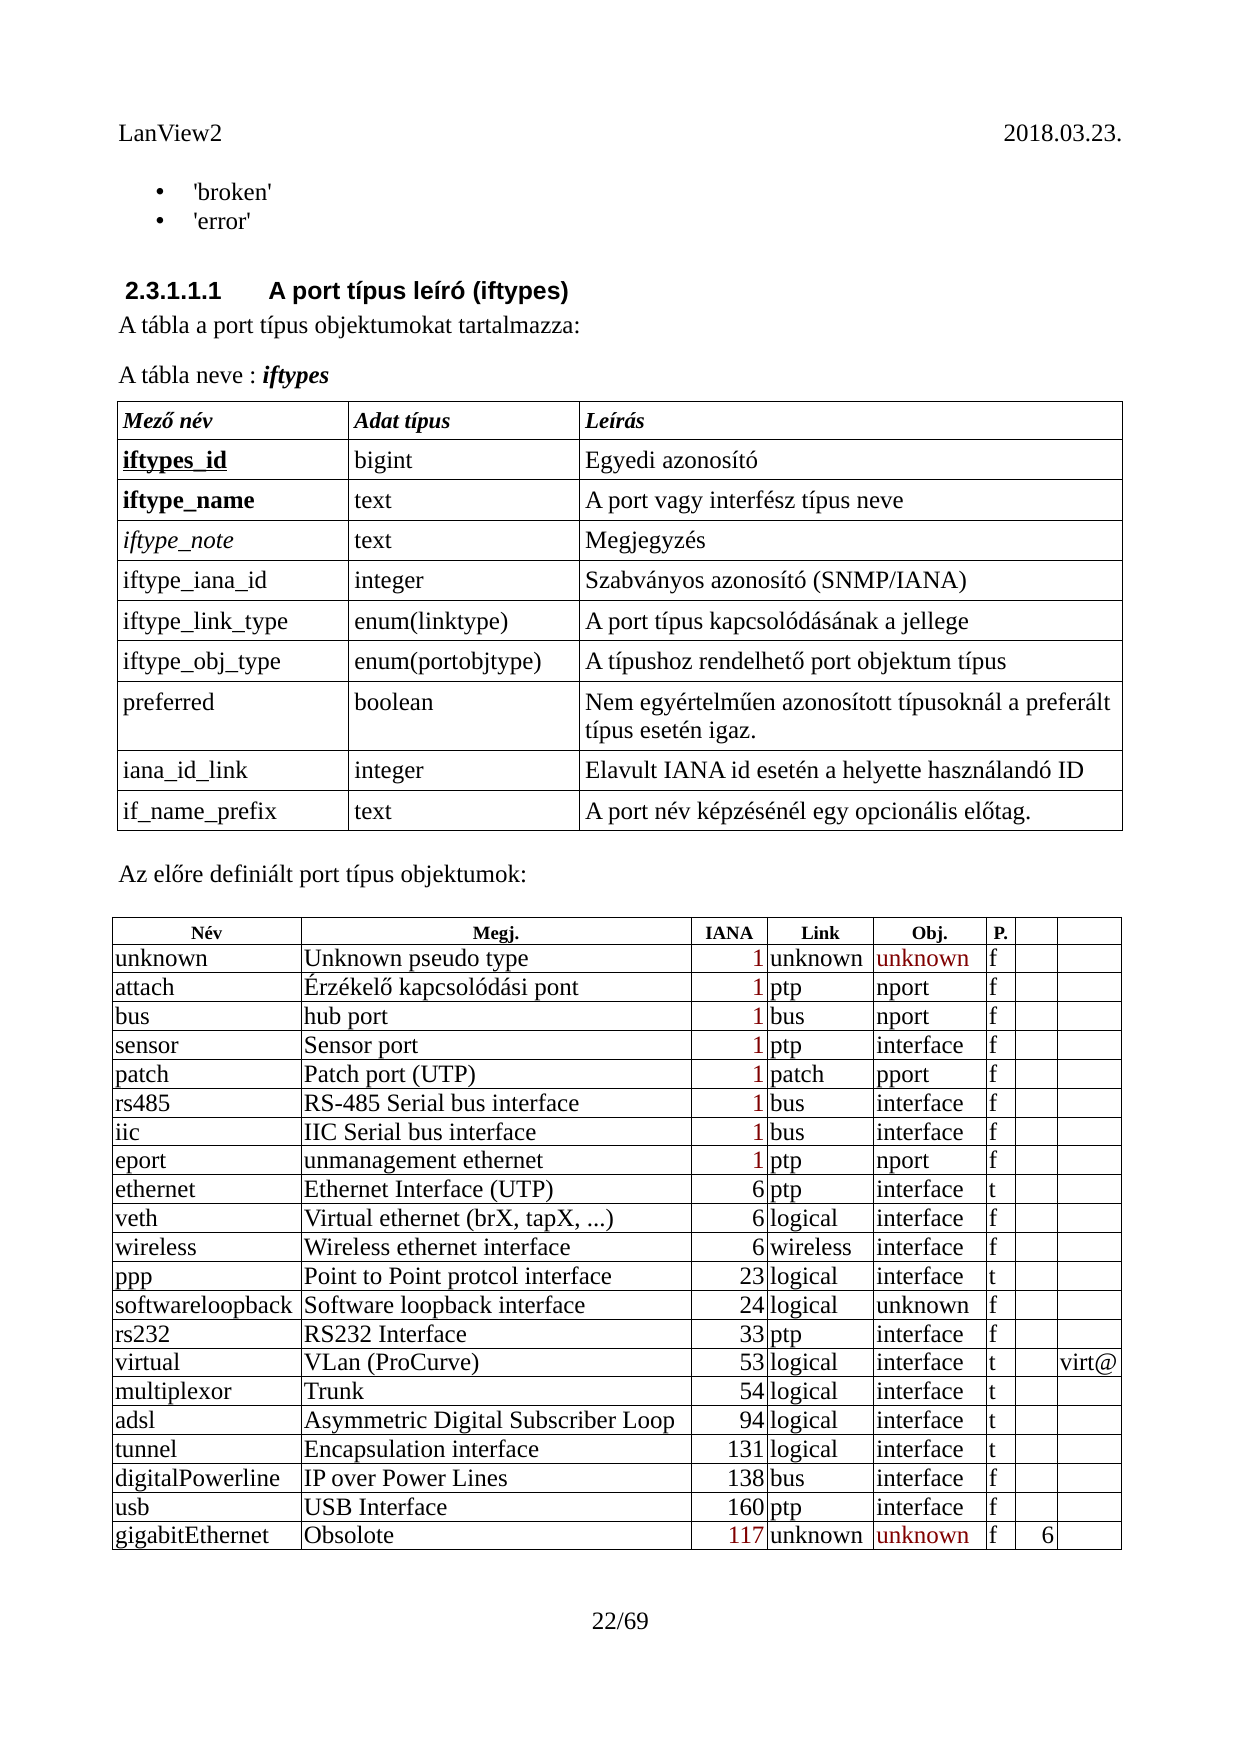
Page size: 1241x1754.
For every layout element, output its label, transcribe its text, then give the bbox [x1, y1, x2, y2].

table_cell gigabitEthernet [113, 1522, 301, 1549]
table_cell f [987, 973, 1015, 1001]
table_cell Software loopback interface [302, 1291, 691, 1318]
table_cell f [987, 1031, 1015, 1059]
table_cell Wireless ethernet interface [302, 1233, 691, 1261]
table_cell text [349, 521, 579, 560]
table_cell iftypes_id [118, 440, 348, 479]
table_cell Encapsulation interface [302, 1435, 691, 1463]
table_cell interface [874, 1435, 986, 1463]
table_cell Virtual ethernet (brX, tapX, ...) [302, 1204, 691, 1232]
table_cell logical [768, 1262, 873, 1290]
table_cell 1 [692, 1031, 767, 1059]
table_cell f [987, 1522, 1015, 1549]
table_cell A port típus kapcsolódásának a jellege [580, 601, 1122, 640]
table_cell integer [349, 751, 579, 790]
table_cell 1 [692, 1089, 767, 1117]
table_cell preferred [118, 682, 348, 750]
table_cell unknown [874, 1522, 986, 1549]
table_cell f [987, 1464, 1015, 1492]
table_cell t [987, 1377, 1015, 1405]
table_header Obj. [874, 918, 986, 943]
table_cell Ethernet Interface (UTP) [302, 1175, 691, 1203]
table_cell 94 [692, 1406, 767, 1434]
table_cell Point to Point protcol interface [302, 1262, 691, 1290]
table_header Link [768, 918, 873, 943]
table_cell [1058, 1002, 1121, 1030]
table_cell logical [768, 1349, 873, 1376]
table_cell f [987, 1204, 1015, 1232]
table_cell f [987, 1002, 1015, 1030]
text Az előre definiált port típus objektumok: [118, 859, 1122, 888]
table_cell interface [874, 1175, 986, 1203]
table_cell t [987, 1262, 1015, 1290]
table_cell softwareloopback [113, 1291, 301, 1318]
table_cell logical [768, 1435, 873, 1463]
table_cell 23 [692, 1262, 767, 1290]
table_cell pport [874, 1060, 986, 1088]
table_cell [1016, 1031, 1057, 1059]
table_cell [1058, 1060, 1121, 1088]
table_cell 1 [692, 973, 767, 1001]
table_cell iftype_link_type [118, 601, 348, 640]
table_cell 1 [692, 1002, 767, 1030]
table_cell [1058, 1377, 1121, 1405]
table_cell text [349, 480, 579, 519]
table_cell f [987, 1118, 1015, 1145]
table_cell [1058, 1146, 1121, 1174]
table_cell rs485 [113, 1089, 301, 1117]
table_cell interface [874, 1320, 986, 1347]
table_cell [1058, 1175, 1121, 1203]
table_cell [1016, 1118, 1057, 1145]
table_cell iftype_obj_type [118, 641, 348, 681]
text A tábla neve : iftypes [118, 360, 1122, 388]
table_cell f [987, 1493, 1015, 1521]
table_cell [1058, 1031, 1121, 1059]
table_header [1058, 918, 1121, 943]
table_cell multiplexor [113, 1377, 301, 1405]
table_cell virt@ [1058, 1349, 1121, 1376]
table_cell iftype_note [118, 521, 348, 560]
table_cell 1 [692, 945, 767, 972]
table_cell [1058, 945, 1121, 972]
table_cell [1058, 1291, 1121, 1318]
table_cell interface [874, 1406, 986, 1434]
table_cell interface [874, 1031, 986, 1059]
table_cell Sensor port [302, 1031, 691, 1059]
table_cell [1016, 1146, 1057, 1174]
table_cell interface [874, 1262, 986, 1290]
table_cell Obsolote [302, 1522, 691, 1549]
table_cell nport [874, 973, 986, 1001]
table_cell [1016, 945, 1057, 972]
table_header [1016, 918, 1057, 943]
table_cell enum(linktype) [349, 601, 579, 640]
table_cell IIC Serial bus interface [302, 1118, 691, 1145]
table_cell 138 [692, 1464, 767, 1492]
table_cell interface [874, 1377, 986, 1405]
table_cell ptp [768, 1493, 873, 1521]
table_cell ptp [768, 1146, 873, 1174]
table_cell f [987, 945, 1015, 972]
table_header Megj. [302, 918, 691, 943]
table_cell [1058, 1320, 1121, 1347]
table_cell wireless [113, 1233, 301, 1261]
table_cell ptp [768, 1320, 873, 1347]
table_cell f [987, 1146, 1015, 1174]
table_cell Nem egyértelműen azonosított típusoknál a preferált típus esetén igaz. [580, 682, 1122, 750]
table_cell bus [113, 1002, 301, 1030]
table_cell veth [113, 1204, 301, 1232]
table_cell unknown [113, 945, 301, 972]
table_cell interface [874, 1233, 986, 1261]
table_cell bus [768, 1089, 873, 1117]
table_cell [1058, 1435, 1121, 1463]
table_cell iftype_iana_id [118, 561, 348, 600]
table_cell t [987, 1349, 1015, 1376]
table_cell RS-485 Serial bus interface [302, 1089, 691, 1117]
text A tábla a port típus objektumokat tartalmazza: [118, 311, 1122, 339]
table_cell [1016, 1002, 1057, 1030]
table_cell Egyedi azonosító [580, 440, 1122, 479]
table_cell [1016, 1204, 1057, 1232]
table_cell USB Interface [302, 1493, 691, 1521]
table_cell iftype_name [118, 480, 348, 519]
table_cell [1016, 1377, 1057, 1405]
table_cell ptp [768, 973, 873, 1001]
table_cell logical [768, 1377, 873, 1405]
table_cell A port név képzésénél egy opcionális előtag. [580, 791, 1122, 830]
table_cell Szabványos azonosító (SNMP/IANA) [580, 561, 1122, 600]
table_cell sensor [113, 1031, 301, 1059]
table_cell nport [874, 1146, 986, 1174]
table_cell f [987, 1060, 1015, 1088]
table_cell Trunk [302, 1377, 691, 1405]
table_cell f [987, 1320, 1015, 1347]
table_cell unknown [768, 1522, 873, 1549]
table_cell enum(portobjtype) [349, 641, 579, 681]
table_cell 6 [1016, 1522, 1057, 1549]
table_cell ppp [113, 1262, 301, 1290]
table_cell 160 [692, 1493, 767, 1521]
table_cell [1016, 1435, 1057, 1463]
table_cell A port vagy interfész típus neve [580, 480, 1122, 519]
table_cell patch [768, 1060, 873, 1088]
table_cell eport [113, 1146, 301, 1174]
table_cell [1016, 1175, 1057, 1203]
table_header Mező név [118, 402, 348, 439]
table_cell [1058, 1406, 1121, 1434]
table_cell [1016, 1089, 1057, 1117]
table_cell RS232 Interface [302, 1320, 691, 1347]
table_cell 53 [692, 1349, 767, 1376]
table_cell Megjegyzés [580, 521, 1122, 560]
table_cell 6 [692, 1204, 767, 1232]
table_cell 1 [692, 1060, 767, 1088]
table_cell [1016, 1291, 1057, 1318]
table_cell [1058, 1204, 1121, 1232]
table_cell rs232 [113, 1320, 301, 1347]
table_cell [1058, 1464, 1121, 1492]
table_cell bus [768, 1002, 873, 1030]
table_cell text [349, 791, 579, 830]
table_cell ethernet [113, 1175, 301, 1203]
table_cell [1016, 1406, 1057, 1434]
table_cell f [987, 1233, 1015, 1261]
table_cell unmanagement ethernet [302, 1146, 691, 1174]
table_cell [1016, 1060, 1057, 1088]
table_cell bus [768, 1464, 873, 1492]
table_cell Unknown pseudo type [302, 945, 691, 972]
table_cell bus [768, 1118, 873, 1145]
table_cell interface [874, 1118, 986, 1145]
list 'error' [156, 206, 1122, 234]
table_cell iic [113, 1118, 301, 1145]
table_cell digitalPowerline [113, 1464, 301, 1492]
table_cell wireless [768, 1233, 873, 1261]
table_cell interface [874, 1204, 986, 1232]
table_cell [1058, 1233, 1121, 1261]
table_cell [1016, 1493, 1057, 1521]
table_cell virtual [113, 1349, 301, 1376]
table_cell interface [874, 1464, 986, 1492]
table_cell unknown [874, 945, 986, 972]
table_cell [1058, 1089, 1121, 1117]
table_cell Elavult IANA id esetén a helyette használandó ID [580, 751, 1122, 790]
table_cell usb [113, 1493, 301, 1521]
table_cell logical [768, 1204, 873, 1232]
table_cell [1016, 1233, 1057, 1261]
table_cell IP over Power Lines [302, 1464, 691, 1492]
table_cell f [987, 1089, 1015, 1117]
table_cell t [987, 1175, 1015, 1203]
table_header IANA [692, 918, 767, 943]
table_cell [1016, 973, 1057, 1001]
table_cell 33 [692, 1320, 767, 1347]
table_cell t [987, 1435, 1015, 1463]
table_header Adat típus [349, 402, 579, 439]
table_cell 117 [692, 1522, 767, 1549]
table_cell [1016, 1464, 1057, 1492]
table_cell [1058, 1493, 1121, 1521]
table_cell hub port [302, 1002, 691, 1030]
list 'broken' [156, 177, 1122, 206]
table_cell Érzékelő kapcsolódási pont [302, 973, 691, 1001]
table_cell Asymmetric Digital Subscriber Loop [302, 1406, 691, 1434]
table_cell unknown [768, 945, 873, 972]
table_cell unknown [874, 1291, 986, 1318]
table_cell [1058, 1262, 1121, 1290]
table_cell ptp [768, 1175, 873, 1203]
table_cell 1 [692, 1146, 767, 1174]
table_header P. [987, 918, 1015, 943]
table_cell attach [113, 973, 301, 1001]
table_cell f [987, 1291, 1015, 1318]
table_cell [1058, 1522, 1121, 1549]
table_cell A típushoz rendelhető port objektum típus [580, 641, 1122, 681]
table_cell logical [768, 1291, 873, 1318]
table_cell 131 [692, 1435, 767, 1463]
table_cell integer [349, 561, 579, 600]
table_cell patch [113, 1060, 301, 1088]
table_cell boolean [349, 682, 579, 750]
table_cell nport [874, 1002, 986, 1030]
table_cell Patch port (UTP) [302, 1060, 691, 1088]
table_cell if_name_prefix [118, 791, 348, 830]
table_cell [1016, 1349, 1057, 1376]
table_cell bigint [349, 440, 579, 479]
table_cell iana_id_link [118, 751, 348, 790]
table_cell [1058, 973, 1121, 1001]
table_cell 54 [692, 1377, 767, 1405]
table_cell 6 [692, 1175, 767, 1203]
table_cell t [987, 1406, 1015, 1434]
table_cell interface [874, 1493, 986, 1521]
table_cell logical [768, 1406, 873, 1434]
table_cell [1016, 1262, 1057, 1290]
table_header Név [113, 918, 301, 943]
table_cell 1 [692, 1118, 767, 1145]
table_cell 6 [692, 1233, 767, 1261]
table_cell adsl [113, 1406, 301, 1434]
table_cell [1058, 1118, 1121, 1145]
table_cell 24 [692, 1291, 767, 1318]
table_cell VLan (ProCurve) [302, 1349, 691, 1376]
table_cell tunnel [113, 1435, 301, 1463]
table_cell ptp [768, 1031, 873, 1059]
table_cell interface [874, 1089, 986, 1117]
subtitle A port típus leíró (iftypes) [118, 276, 1122, 304]
table_cell [1016, 1320, 1057, 1347]
table_cell interface [874, 1349, 986, 1376]
table_header Leírás [580, 402, 1122, 439]
